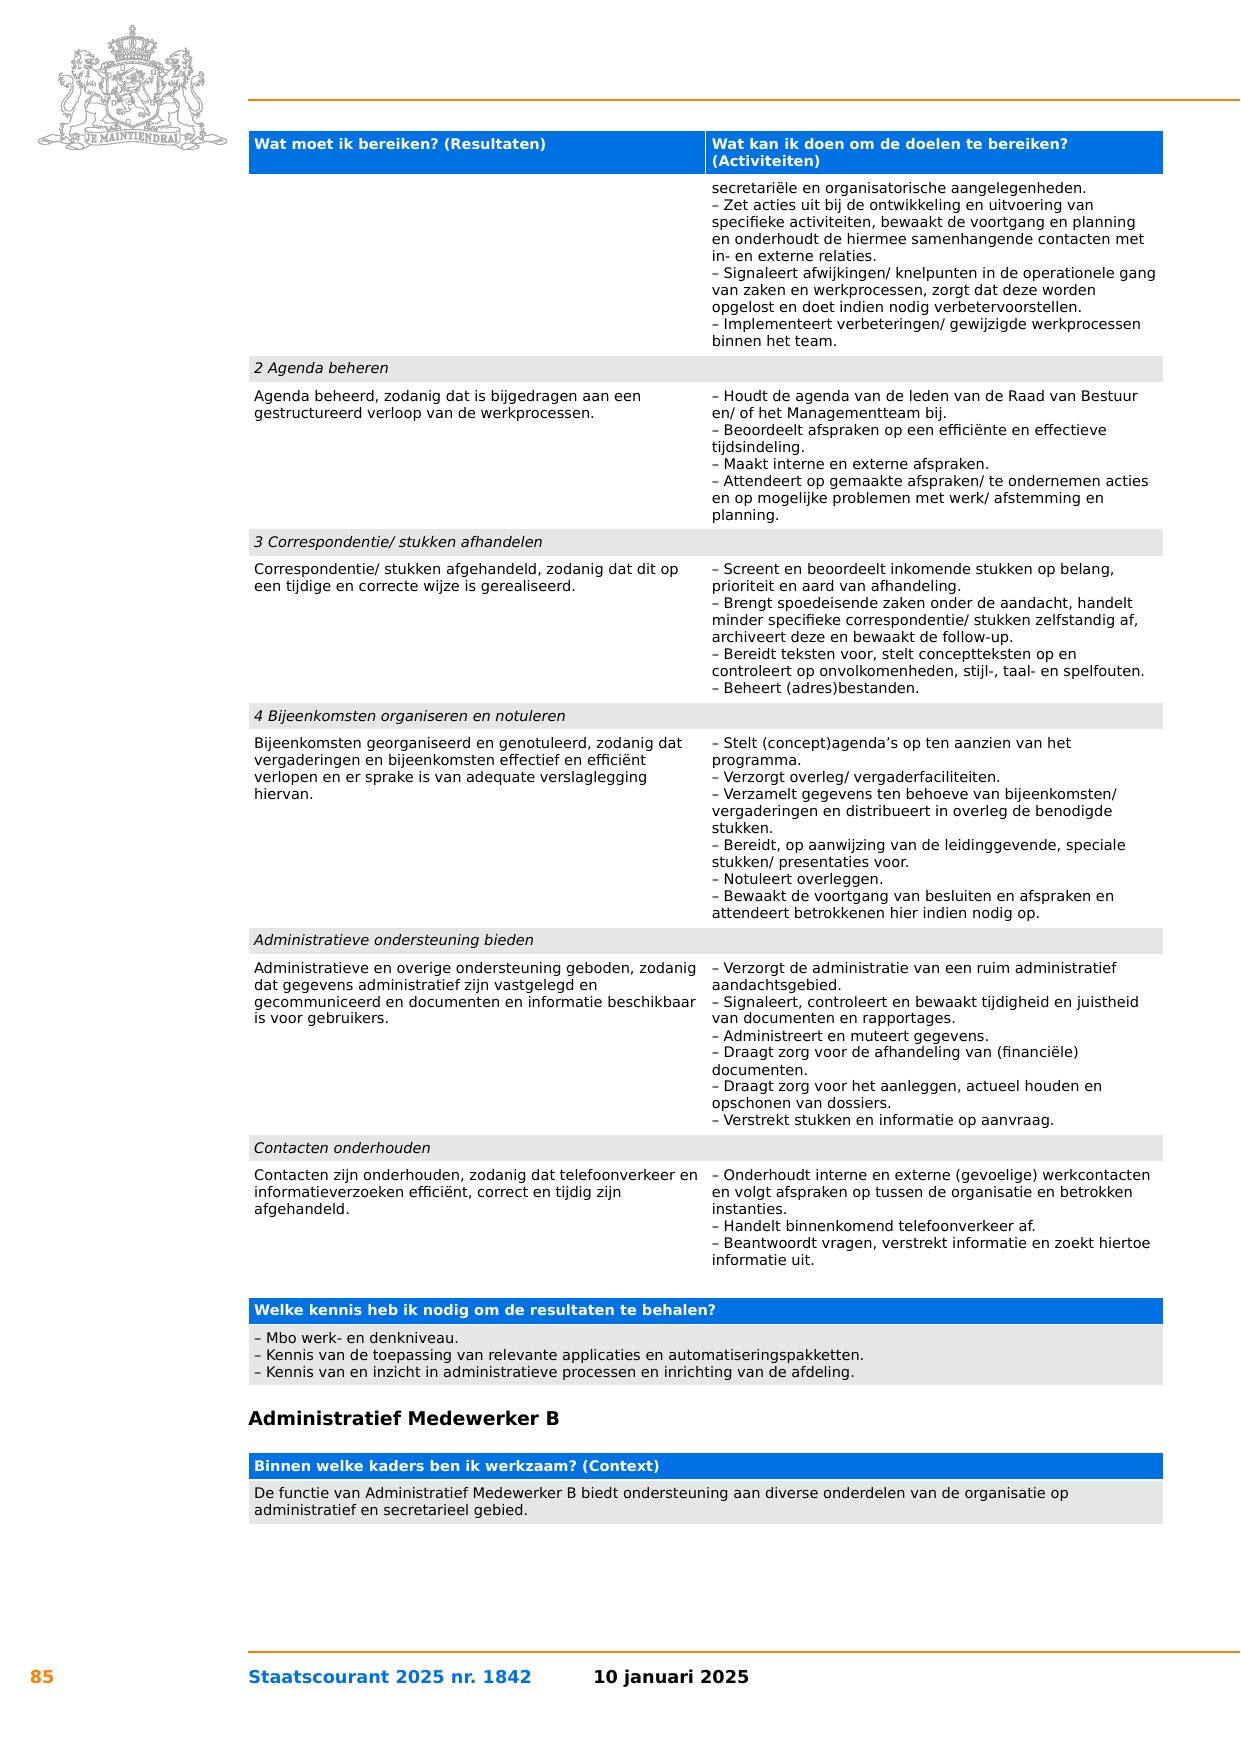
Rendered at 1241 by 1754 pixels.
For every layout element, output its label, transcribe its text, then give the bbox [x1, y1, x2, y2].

table_header Wat kan ik doen om de doelen te bereiken? (Activiteiten) [706, 131, 1163, 174]
table_cell – Mbo werk- en denkniveau. – Kennis van de toepassing van relevante applicaties en automatiseringspakketten. – Kennis van en inzicht in administratieve processen en inrichting van de afdeling. [249, 1325, 1163, 1385]
table_cell – Houdt de agenda van de leden van de Raad van Bestuur en/ of het Managementteam bij. – Beoordeelt afspraken op een efficiënte en effectieve tijdsindeling. – Maakt interne en externe afspraken. – Attendeert op gemaakte afspraken/ te ondernemen acties en op mogelijke problemen met werk/ afstemming en planning. [706, 383, 1163, 528]
table_cell Administratieve en overige ondersteuning geboden, zodanig dat gegevens administratief zijn vastgelegd en gecommuniceerd en documenten en informatie beschikbaar is voor gebruikers. [249, 955, 705, 1134]
table_cell 4 Bijeenkomsten organiseren en notuleren [249, 703, 1163, 729]
table_cell 3 Correspondentie/ stukken afhandelen [249, 529, 1163, 556]
table_cell Bijeenkomsten georganiseerd en genotuleerd, zodanig dat vergaderingen en bijeenkomsten effectief en efficiënt verlopen en er sprake is van adequate verslaglegging hiervan. [249, 730, 705, 926]
table_cell Agenda beheerd, zodanig dat is bijgedragen aan een gestructureerd verloop van de werkprocessen. [249, 383, 705, 528]
table_cell Administratieve ondersteuning bieden [249, 928, 1163, 954]
table_header Binnen welke kaders ben ik werkzaam? (Context) [249, 1453, 1163, 1479]
table_cell Contacten onderhouden [249, 1135, 1163, 1161]
table_cell 2 Agenda beheren [249, 356, 1163, 382]
table_cell De functie van Administratief Medewerker B biedt ondersteuning aan diverse onderdelen van de organisatie op administratief en secretarieel gebied. [249, 1481, 1163, 1524]
table_cell Contacten zijn onderhouden, zodanig dat telefoonverkeer en informatieverzoeken efficiënt, correct en tijdig zijn afgehandeld. [249, 1163, 705, 1274]
table_cell Correspondentie/ stukken afgehandeld, zodanig dat dit op een tijdige en correcte wijze is gerealiseerd. [249, 557, 705, 702]
table_cell – Stelt (concept)agenda’s op ten aanzien van het programma. – Verzorgt overleg/ vergaderfaciliteiten. – Verzamelt gegevens ten behoeve van bijeenkomsten/ vergaderingen en distribueert in overleg de benodigde stukken. – Bereidt, op aanwijzing van de leidinggevende, speciale stukken/ presentaties voor. – Notuleert overleggen. – Bewaakt de voortgang van besluiten en afspraken en attendeert betrokkenen hier indien nodig op. [706, 730, 1163, 926]
table_cell [249, 175, 705, 354]
picture [38, 25, 227, 150]
table_cell – Screent en beoordeelt inkomende stukken op belang, prioriteit en aard van afhandeling. – Brengt spoedeisende zaken onder de aandacht, handelt minder specifieke correspondentie/ stukken zelfstandig af, archiveert deze en bewaakt de follow-up. – Bereidt teksten voor, stelt conceptteksten op en controleert op onvolkomenheden, stijl-, taal- en spelfouten. – Beheert (adres)bestanden. [706, 557, 1163, 702]
subtitle Administratief Medewerker B [248, 1408, 1163, 1430]
table_header Welke kennis heb ik nodig om de resultaten te behalen? [249, 1298, 1163, 1324]
table_header Wat moet ik bereiken? (Resultaten) [249, 131, 705, 174]
table_cell – Onderhoudt interne en externe (gevoelige) werkcontacten en volgt afspraken op tussen de organisatie en betrokken instanties. – Handelt binnenkomend telefoonverkeer af. – Beantwoordt vragen, verstrekt informatie en zoekt hiertoe informatie uit. [706, 1163, 1163, 1274]
table_cell – Verzorgt de administratie van een ruim administratief aandachtsgebied. – Signaleert, controleert en bewaakt tijdigheid en juistheid van documenten en rapportages. – Administreert en muteert gegevens. – Draagt zorg voor de afhandeling van (financiële) documenten. – Draagt zorg voor het aanleggen, actueel houden en opschonen van dossiers. – Verstrekt stukken en informatie op aanvraag. [706, 955, 1163, 1134]
table_cell secretariële en organisatorische aangelegenheden. – Zet acties uit bij de ontwikkeling en uitvoering van specifieke activiteiten, bewaakt de voortgang en planning en onderhoudt de hiermee samenhangende contacten met in- en externe relaties. – Signaleert afwijkingen/ knelpunten in de operationele gang van zaken en werkprocessen, zorgt dat deze worden opgelost en doet indien nodig verbetervoorstellen. – Implementeert verbeteringen/ gewijzigde werkprocessen binnen het team. [706, 175, 1163, 354]
